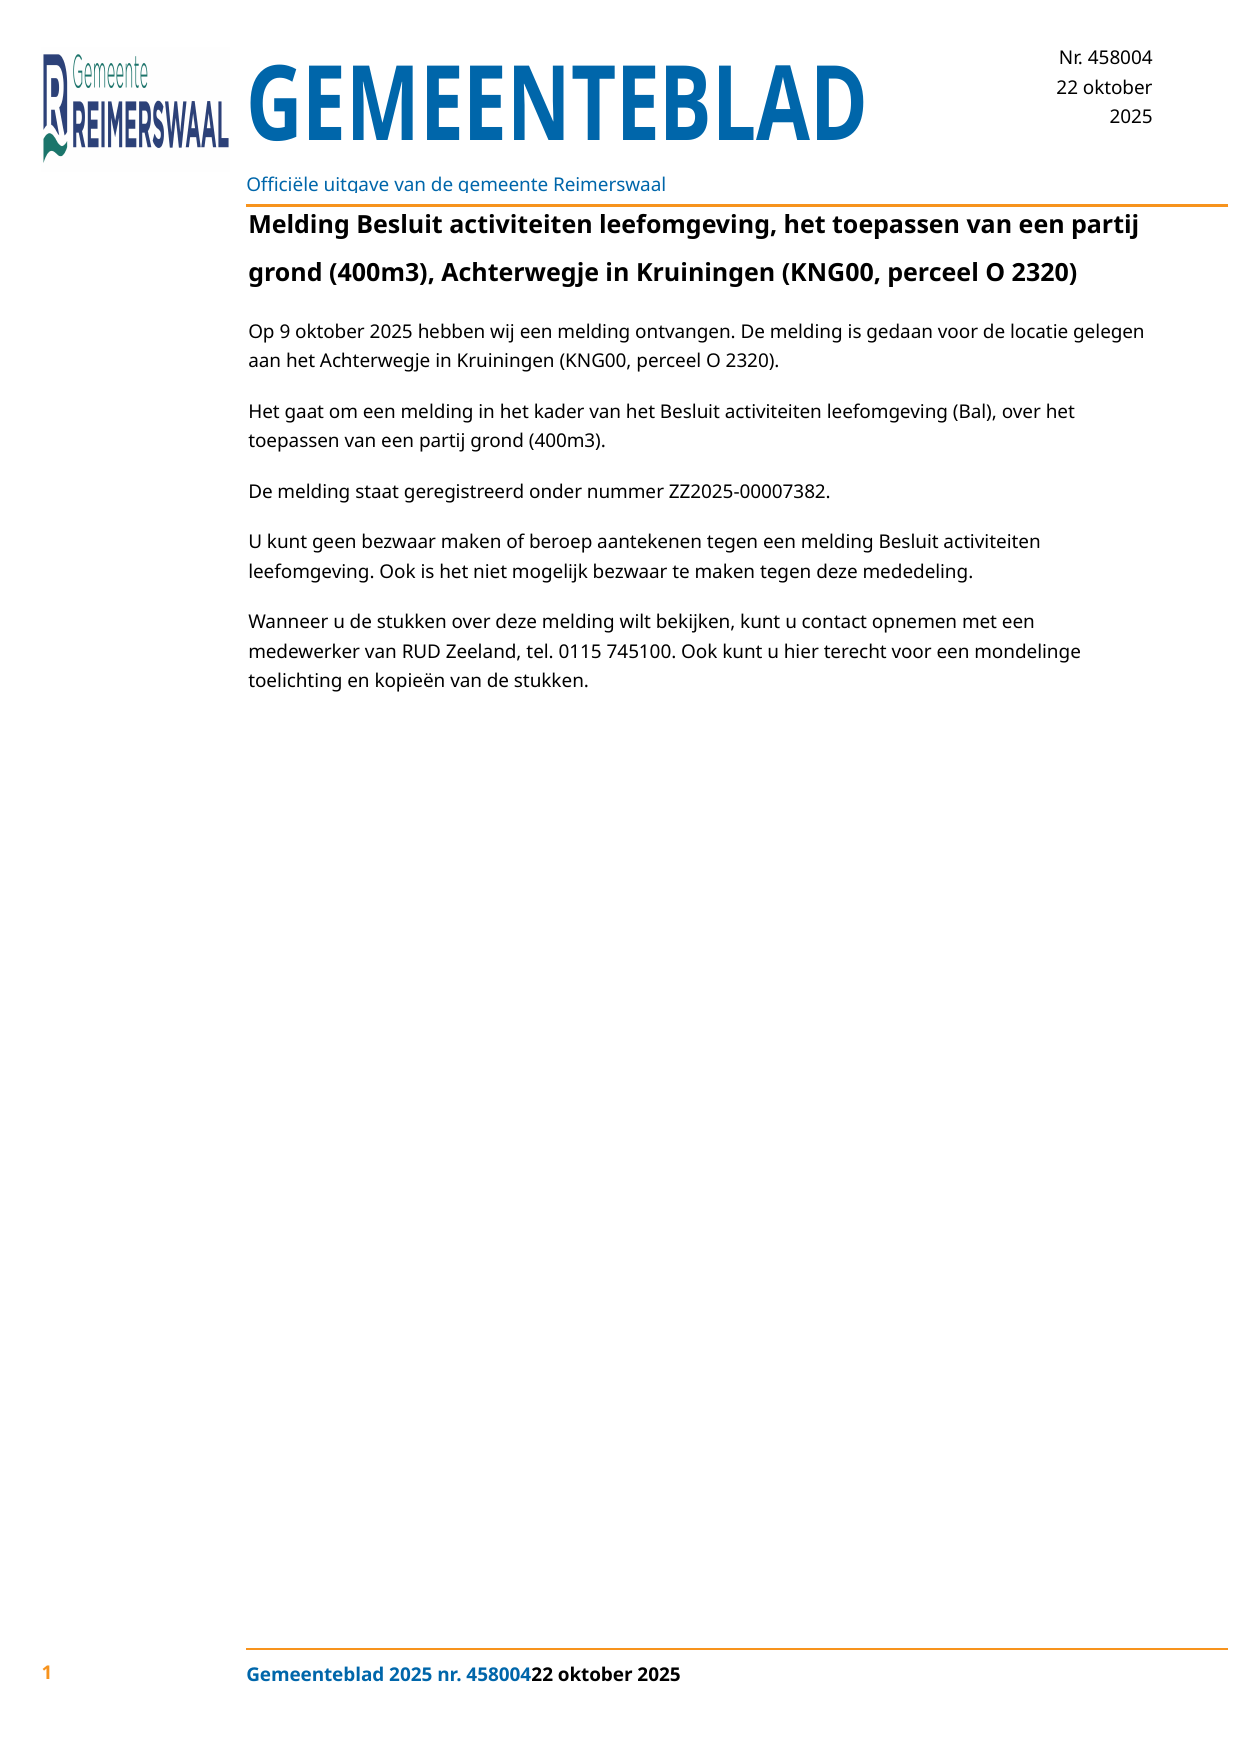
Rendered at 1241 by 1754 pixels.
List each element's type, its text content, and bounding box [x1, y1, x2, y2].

text Het gaat om een melding in het kader van het Besluit activiteiten leefomgeving (Bal), over het toepassen van een partij grond (400m3). [248, 398, 1152, 453]
text Melding Besluit activiteiten leefomgeving, het toepassen van een partij grond (400m3), Achterwegje in Kruiningen (KNG00, perceel O 2320) [248, 207, 1152, 288]
text Wanneer u de stukken over deze melding wilt bekijken, kunt u contact opnemen met een medewerker van RUD Zeeland, tel. 0115 745100. Ook kunt u hier terecht voor een mondelinge toelichting en kopieën van de stukken. [248, 608, 1152, 693]
text De melding staat geregistreerd onder nummer ZZ2025-00007382. [248, 478, 1152, 504]
text U kunt geen bezwaar maken of beroep aantekenen tegen een melding Besluit activiteiten leefomgeving. Ook is het niet mogelijk bezwaar te maken tegen deze mededeling. [248, 528, 1152, 584]
text Op 9 oktober 2025 hebben wij een melding ontvangen. De melding is gedaan voor de locatie gelegen aan het Achterwegje in Kruiningen (KNG00, perceel O 2320). [248, 318, 1152, 373]
picture [41, 47, 231, 172]
